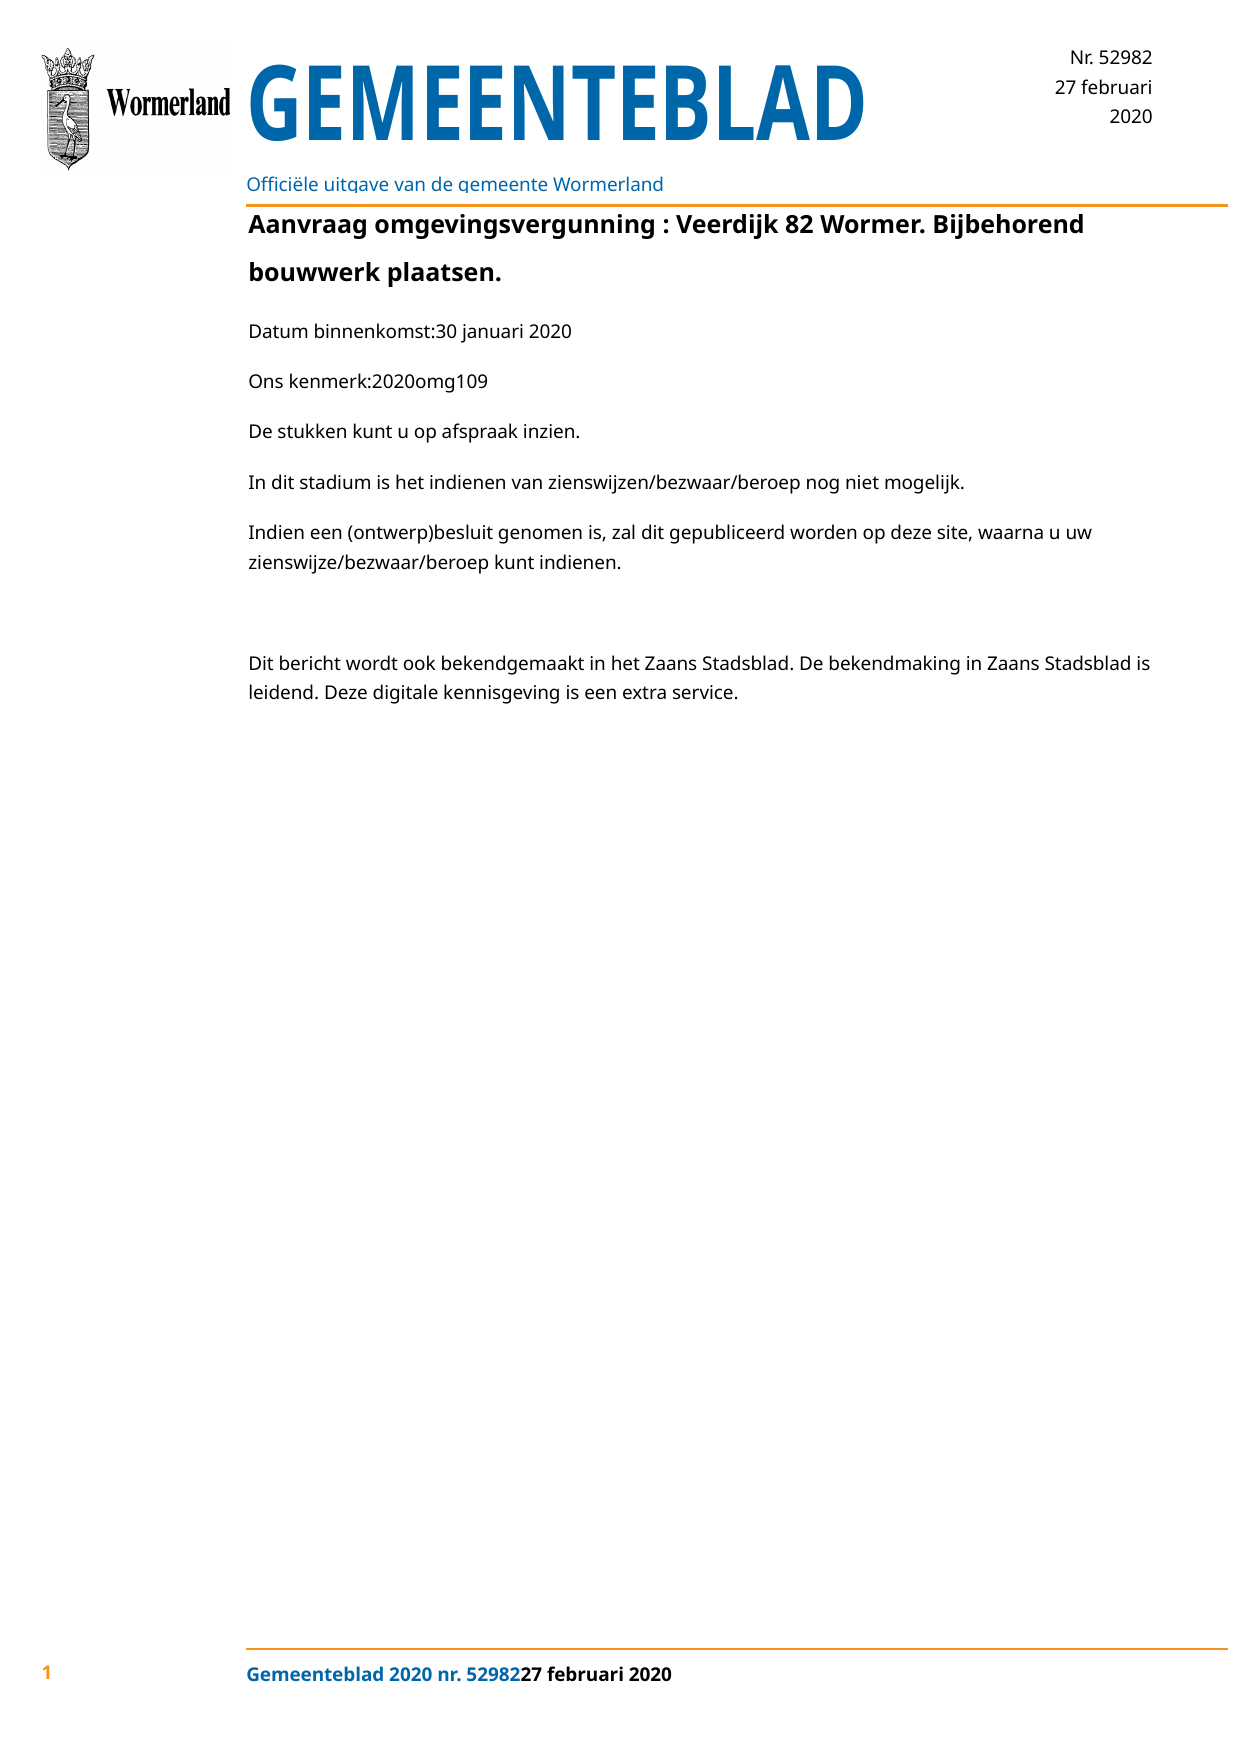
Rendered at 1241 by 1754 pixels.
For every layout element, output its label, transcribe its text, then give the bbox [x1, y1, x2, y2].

text Aanvraag omgevingsvergunning : Veerdijk 82 Wormer. Bijbehorend bouwwerk plaatsen. [248, 207, 1152, 288]
text Datum binnenkomst:30 januari 2020 [248, 318, 1152, 344]
text Indien een (ontwerp)besluit genomen is, zal dit gepubliceerd worden op deze site, waarna u uw zienswijze/bezwaar/beroep kunt indienen. [248, 519, 1152, 575]
picture [41, 47, 231, 172]
text In dit stadium is het indienen van zienswijzen/bezwaar/beroep nog niet mogelijk. [248, 469, 1152, 495]
text Dit bericht wordt ook bekendgemaakt in het Zaans Stadsblad. De bekendmaking in Zaans Stadsblad is leidend. Deze digitale kennisgeving is een extra service. [248, 650, 1152, 705]
text De stukken kunt u op afspraak inzien. [248, 419, 1152, 444]
text Ons kenmerk:2020omg109 [248, 368, 1152, 394]
